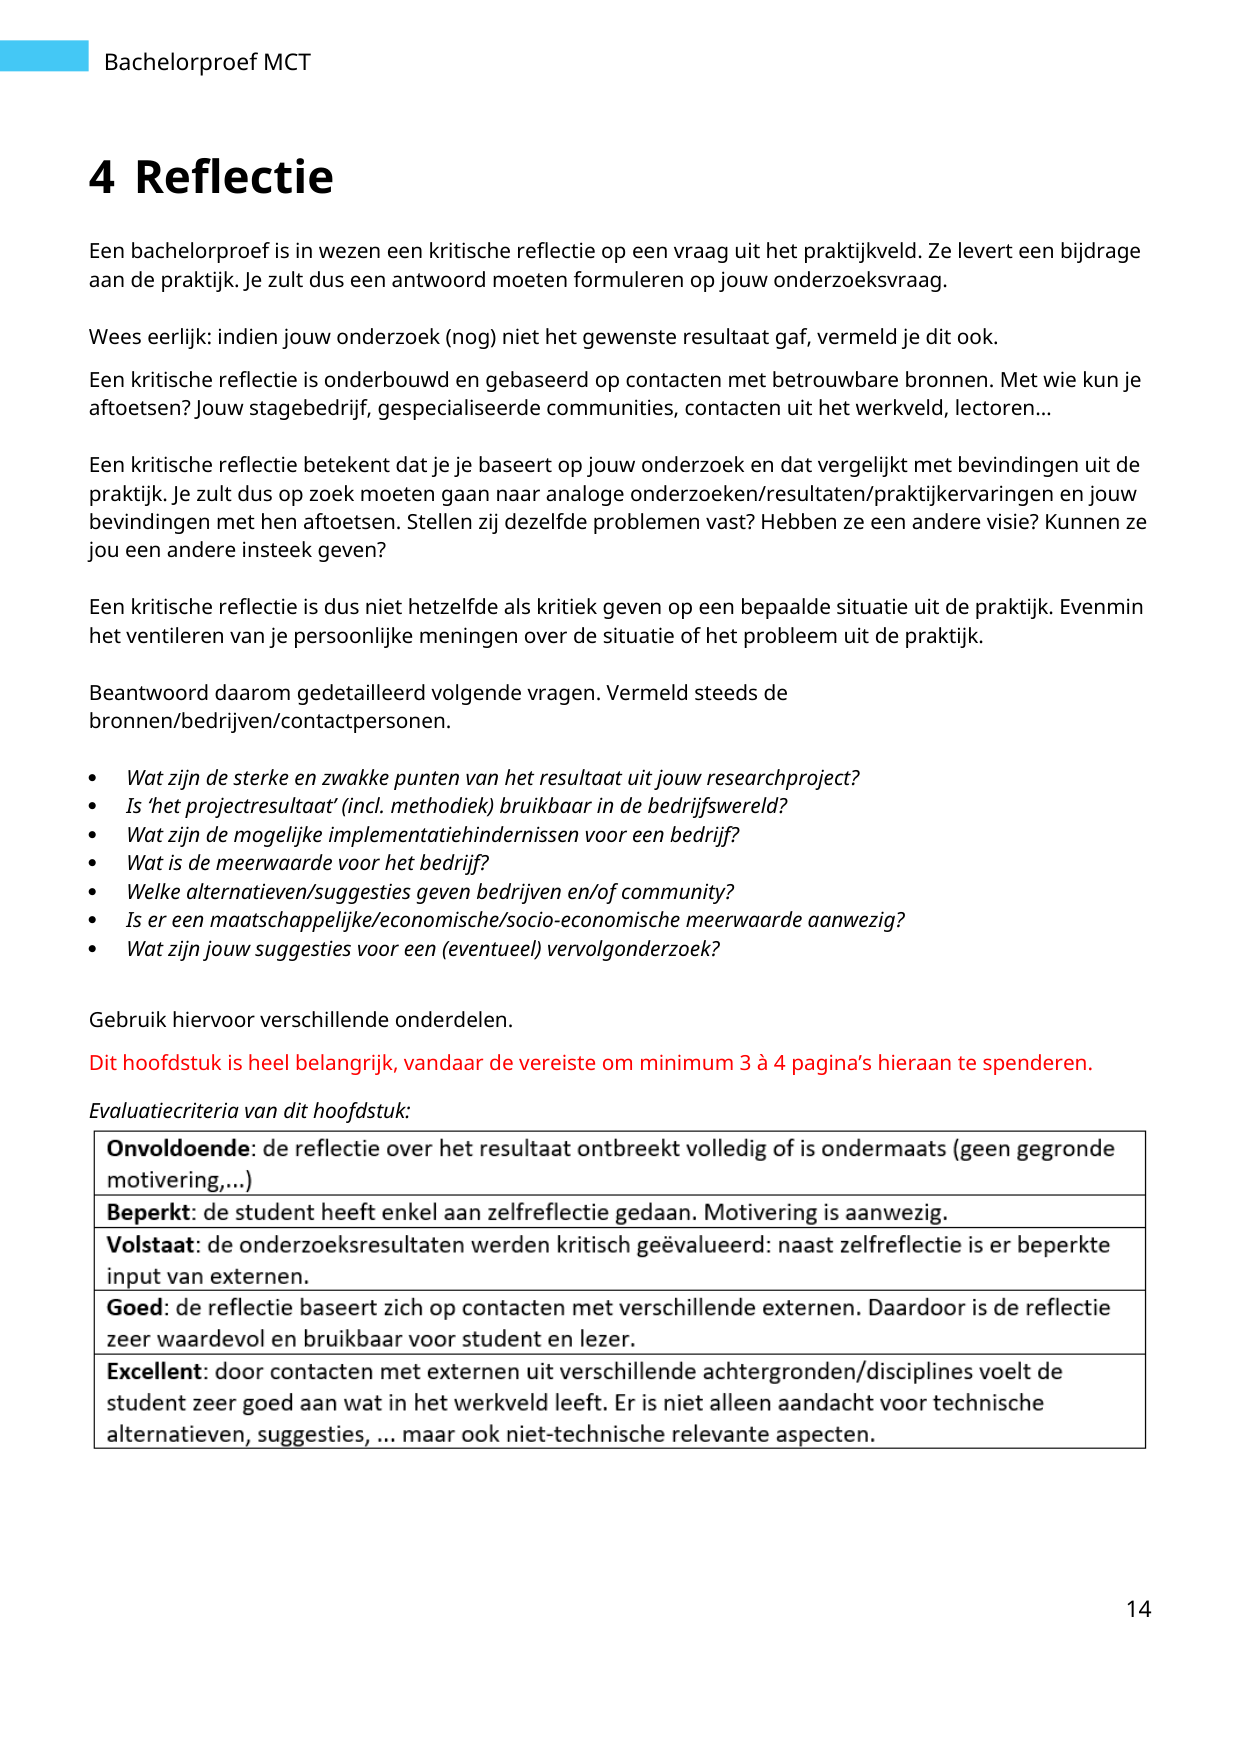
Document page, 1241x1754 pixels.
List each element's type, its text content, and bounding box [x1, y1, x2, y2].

list Wat zijn de sterke en zwakke punten van het resultaat uit jouw researchproject? [89, 763, 1152, 792]
text Evaluatiecriteria van dit hoofdstuk: [89, 1096, 1152, 1126]
list Wat is de meerwaarde voor het bedrijf? [89, 848, 1152, 877]
text Een kritische reflectie betekent dat je je baseert op jouw onderzoek en dat vergelijkt met bevindingen uit de praktijk. Je zult dus op zoek moeten gaan naar analoge onderzoeken/resultaten/praktijkervaringen en jouw bevindingen met hen aftoetsen. Stellen zij dezelfde problemen vast? Hebben ze een andere visie? Kunnen ze jou een andere insteek geven? [89, 450, 1152, 564]
picture [88, 1126, 1152, 1457]
text Een kritische reflectie is onderbouwd en gebaseerd op contacten met betrouwbare bronnen. Met wie kun je aftoetsen? Jouw stagebedrijf, gespecialiseerde communities, contacten uit het werkveld, lectoren… [89, 365, 1152, 422]
text Gebruik hiervoor verschillende onderdelen. [89, 1005, 1152, 1034]
list Wat zijn jouw suggesties voor een (eventueel) vervolgonderzoek? [89, 934, 1152, 962]
text Beantwoord daarom gedetailleerd volgende vragen. Vermeld steeds de bronnen/bedrijven/contactpersonen. [89, 678, 1152, 735]
list Wat zijn de mogelijke implementatiehindernissen voor een bedrijf? [89, 820, 1152, 848]
subtitle Reflectie [89, 144, 1152, 207]
text Een kritische reflectie is dus niet hetzelfde als kritiek geven op een bepaalde situatie uit de praktijk. Evenmin het ventileren van je persoonlijke meningen over de situatie of het probleem uit de praktijk. [89, 592, 1152, 649]
text Dit hoofdstuk is heel belangrijk, vandaar de vereiste om minimum 3 à 4 pagina’s hieraan te spenderen. [89, 1048, 1152, 1077]
list Is ‘het projectresultaat’ (incl. methodiek) bruikbaar in de bedrijfswereld? [89, 792, 1152, 820]
list Is er een maatschappelijke/economische/socio-economische meerwaarde aanwezig? [89, 905, 1152, 934]
text Wees eerlijk: indien jouw onderzoek (nog) niet het gewenste resultaat gaf, vermeld je dit ook. [89, 322, 1152, 350]
text Een bachelorproef is in wezen een kritische reflectie op een vraag uit het praktijkveld. Ze levert een bijdrage aan de praktijk. Je zult dus een antwoord moeten formuleren op jouw onderzoeksvraag. [89, 237, 1152, 293]
list Welke alternatieven/suggesties geven bedrijven en/of community? [89, 877, 1152, 905]
